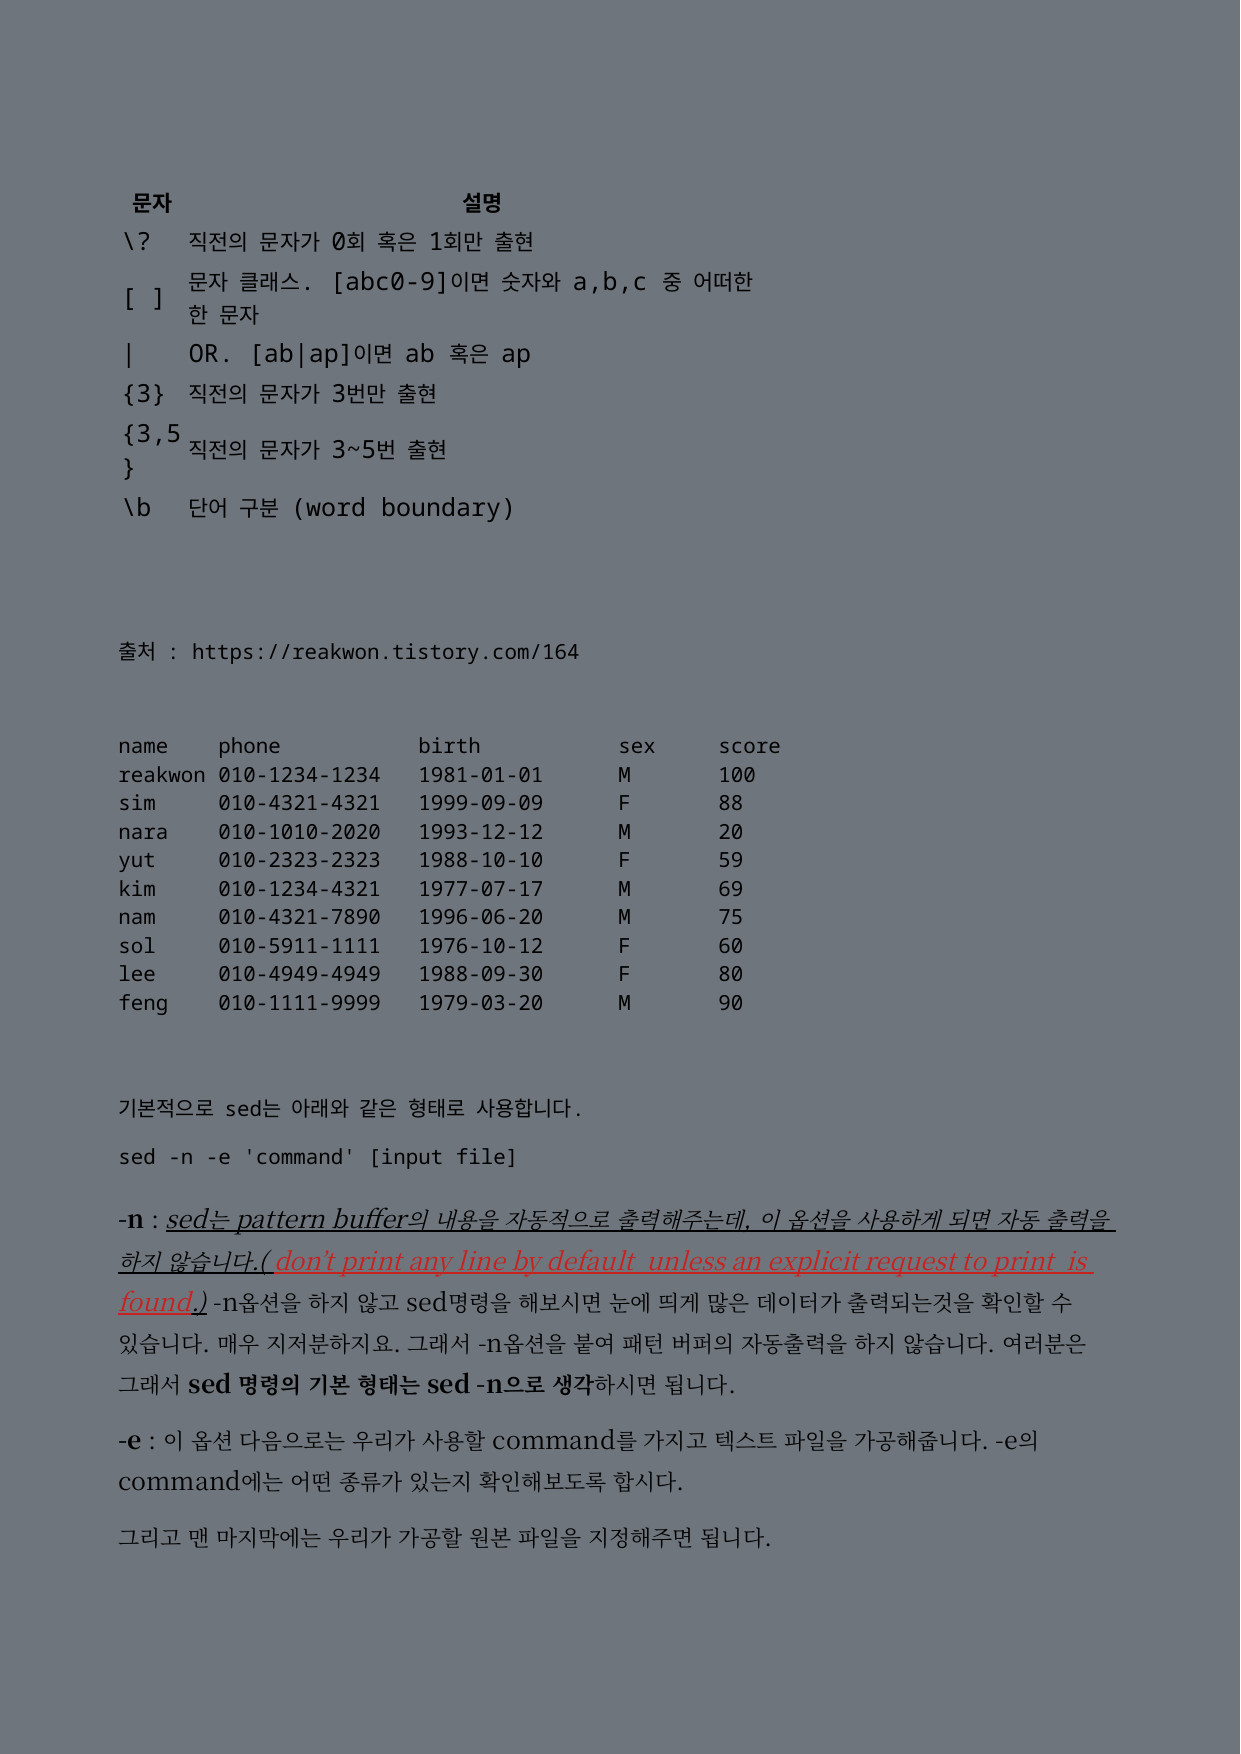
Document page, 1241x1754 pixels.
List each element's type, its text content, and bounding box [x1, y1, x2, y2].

table_cell \? [118, 221, 186, 261]
table_cell [ ] [118, 261, 186, 332]
table_header 설명 [186, 184, 779, 221]
text name phone birth sex score [118, 732, 1122, 760]
table_cell {3} [118, 373, 186, 412]
text sed -n -e 'command' [input file] [118, 1142, 1122, 1171]
table_cell {3,5} [118, 412, 186, 486]
text feng 010-1111-9999 1979-03-20 M 90 [118, 988, 1122, 1016]
table_cell \b [118, 486, 186, 526]
table_cell | [118, 333, 186, 372]
text reakwon 010-1234-1234 1981-01-01 M 100 [118, 760, 1122, 788]
table_cell 직전의 문자가 0회 혹은 1회만 출현 [186, 221, 779, 261]
table_header 문자 [118, 184, 186, 221]
text nara 010-1010-2020 1993-12-12 M 20 [118, 817, 1122, 845]
table_cell 문자 클래스. [abc0-9]이면 숫자와 a,b,c 중 어떠한 한 문자 [186, 261, 779, 332]
table_cell 직전의 문자가 3~5번 출현 [186, 412, 779, 486]
text yut 010-2323-2323 1988-10-10 F 59 [118, 845, 1122, 874]
table_cell 단어 구분 (word boundary) [186, 486, 779, 526]
table_cell 직전의 문자가 3번만 출현 [186, 373, 779, 412]
table_cell OR. [ab|ap]이면 ab 혹은 ap [186, 333, 779, 372]
text 기본적으로 sed는 아래와 같은 형태로 사용합니다. [118, 1093, 1122, 1123]
text sol 010-5911-1111 1976-10-12 F 60 [118, 931, 1122, 959]
text kim 010-1234-4321 1977-07-17 M 69 [118, 874, 1122, 902]
text 그리고 맨 마지막에는 우리가 가공할 원본 파일을 지정해주면 됩니다. [118, 1518, 1122, 1554]
text -n : sed는 pattern buffer의 내용을 자동적으로 출력해주는데, 이 옵션을 사용하게 되면 자동 출력을 하지 않습니다.( don’t print any line by default unless an explicit request to print is found.) -n옵션을 하지 않고 sed명령을 해보시면 눈에 띄게 많은 데이터가 출력되는것을 확인할 수 있습니다. 매우 지저분하지요. 그래서 -n옵션을 붙여 패턴 버퍼의 자동출력을 하지 않습니다. 여러분은 그래서 sed 명령의 기본 형태는 sed -n으로 생각하시면 됩니다. [118, 1200, 1122, 1401]
text 출처 : https://reakwon.tistory.com/164 [118, 635, 1122, 665]
text lee 010-4949-4949 1988-09-30 F 80 [118, 959, 1122, 988]
text nam 010-4321-7890 1996-06-20 M 75 [118, 902, 1122, 931]
text -e : 이 옵션 다음으로는 우리가 사용할 command를 가지고 텍스트 파일을 가공해줍니다. -e의 command에는 어떤 종류가 있는지 확인해보도록 합시다. [118, 1421, 1122, 1498]
text sim 010-4321-4321 1999-09-09 F 88 [118, 788, 1122, 817]
